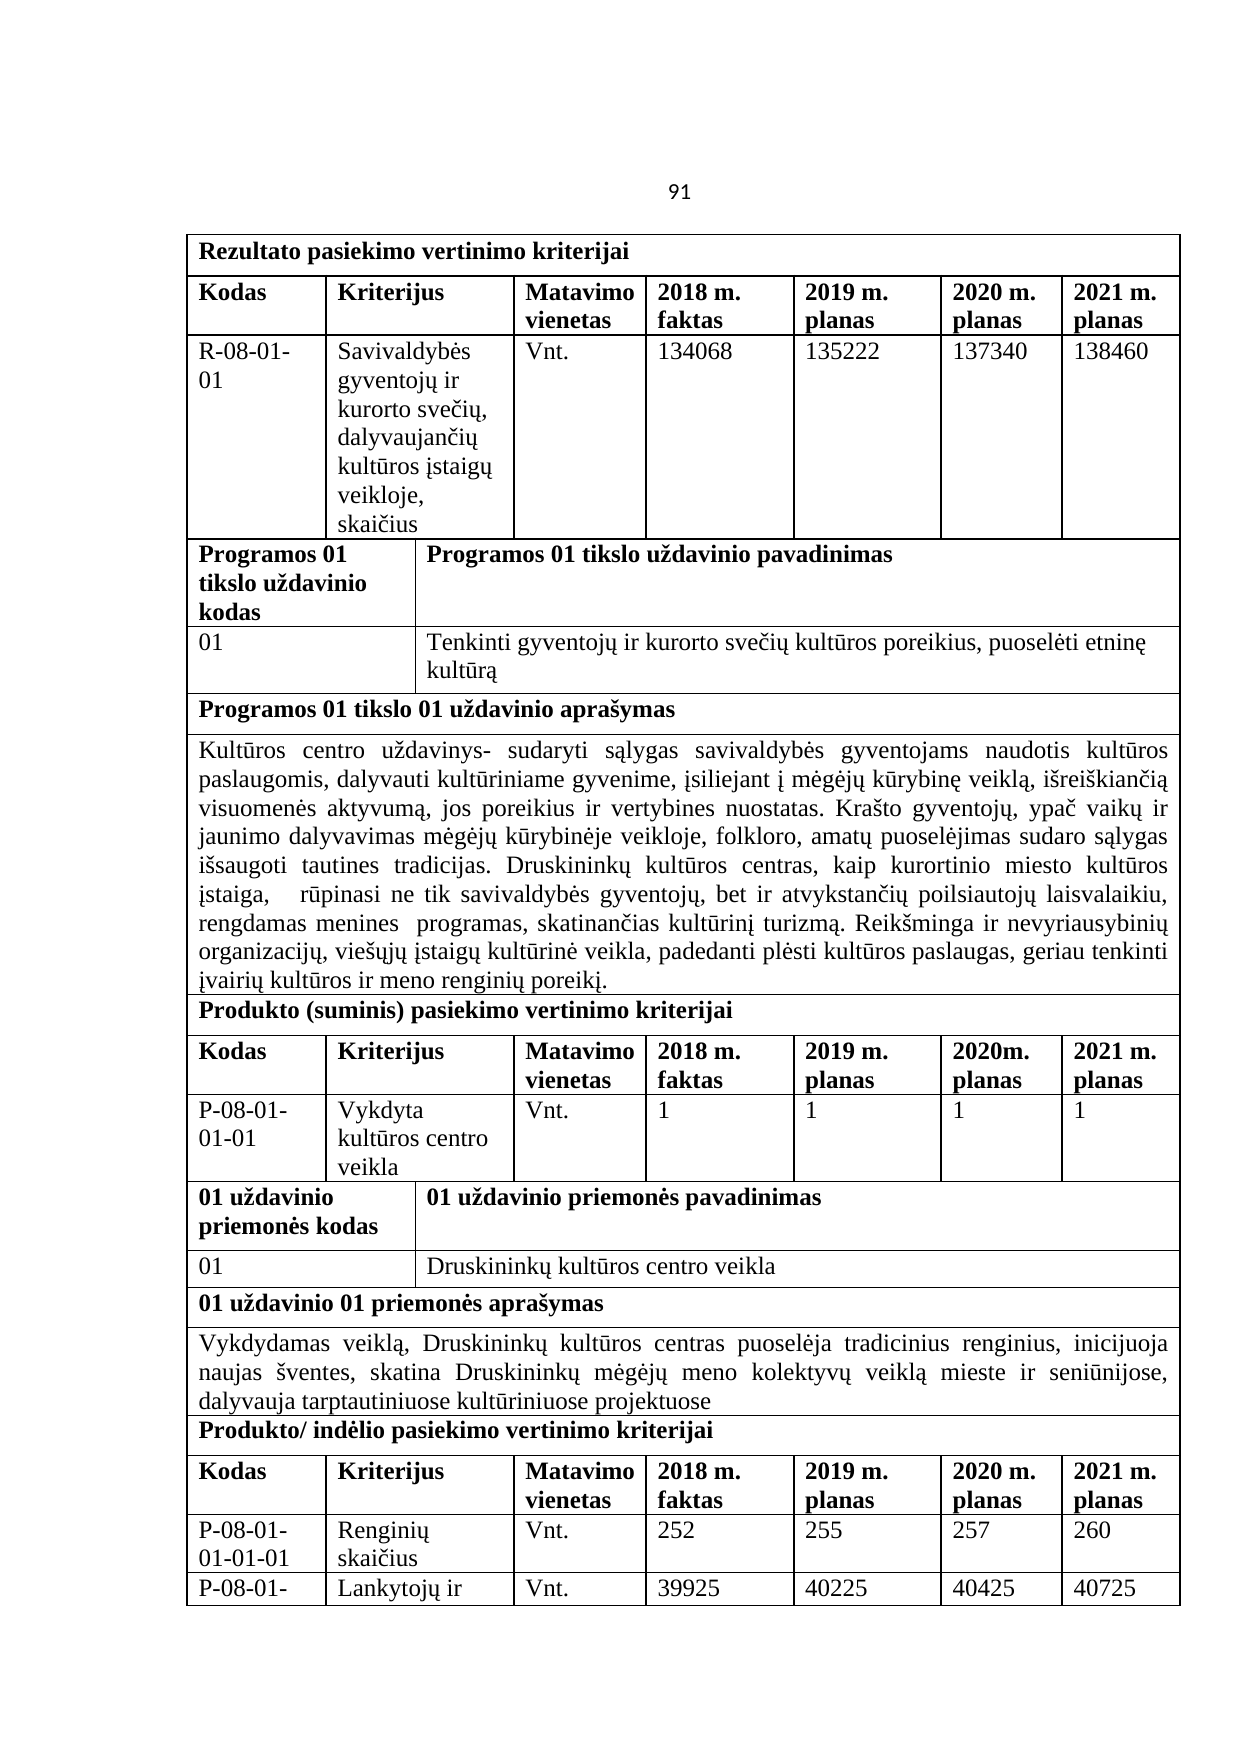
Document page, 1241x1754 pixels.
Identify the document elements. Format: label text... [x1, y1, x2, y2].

table_cell 138460 [1063, 336, 1179, 537]
table_cell Kriterijus [327, 1456, 513, 1514]
table_cell 01 uždavinio priemonės pavadinimas [416, 1182, 1179, 1250]
table_cell Programos 01 tikslo 01 uždavinio aprašymas [188, 694, 1179, 734]
table_cell 40225 [795, 1573, 940, 1605]
table_cell 2018 m. faktas [647, 277, 793, 334]
table_cell Vnt. [515, 1095, 645, 1181]
table_cell 01 uždavinio 01 priemonės aprašymas [188, 1288, 1179, 1327]
table_cell P-08-01-01-01-01 [188, 1515, 325, 1572]
table_cell Kriterijus [327, 277, 513, 334]
table_cell 2019 m. planas [795, 277, 940, 334]
table_cell Matavimo vienetas [515, 1456, 645, 1514]
table_cell Tenkinti gyventojų ir kurorto svečių kultūros poreikius, puoselėti etninę kultūrą [416, 627, 1179, 693]
table_cell 1 [1063, 1095, 1179, 1181]
table_cell 2018 m. faktas [647, 1036, 793, 1094]
table_cell Savivaldybės gyventojų ir kurorto svečių, dalyvaujančių kultūros įstaigų veikloje, skaičius [327, 336, 513, 537]
table_cell Kodas [188, 1036, 325, 1094]
table_cell 1 [942, 1095, 1061, 1181]
table_cell 01 [188, 1251, 415, 1287]
table_cell Vykdyta kultūros centro veikla [327, 1095, 513, 1181]
table_cell 01 [188, 627, 415, 693]
table_cell Matavimo vienetas [515, 1036, 645, 1094]
table_cell 257 [942, 1515, 1061, 1572]
table_cell Rezultato pasiekimo vertinimo kriterijai [188, 235, 1179, 274]
table_cell 40725 [1063, 1573, 1179, 1605]
table_cell 134068 [647, 336, 793, 537]
table_cell Druskininkų kultūros centro veikla [416, 1251, 1179, 1287]
table_cell Vnt. [515, 1515, 645, 1572]
table_cell 137340 [942, 336, 1061, 537]
table_cell Kodas [188, 1456, 325, 1514]
table_cell Kriterijus [327, 1036, 513, 1094]
table_cell 2020 m. planas [942, 277, 1061, 334]
table_cell 2020m. planas [942, 1036, 1061, 1094]
table_cell 1 [795, 1095, 940, 1181]
table_cell 2020 m. planas [942, 1456, 1061, 1514]
table_cell 40425 [942, 1573, 1061, 1605]
table_cell Vnt. [515, 336, 645, 537]
table_cell Produkto (suminis) pasiekimo vertinimo kriterijai [188, 995, 1179, 1035]
table_cell Matavimo vienetas [515, 277, 645, 334]
table_cell 39925 [647, 1573, 793, 1605]
table_cell Lankytojų ir [327, 1573, 513, 1605]
table_cell 2019 m. planas [795, 1036, 940, 1094]
table_cell 2019 m. planas [795, 1456, 940, 1514]
table_cell P-08-01- [188, 1573, 325, 1605]
table_cell Programos 01 tikslo uždavinio pavadinimas [416, 540, 1179, 626]
table_cell 252 [647, 1515, 793, 1572]
table_cell 2021 m. planas [1063, 1036, 1179, 1094]
table_cell 255 [795, 1515, 940, 1572]
table_cell 2021 m. planas [1063, 1456, 1179, 1514]
table_cell 01 uždavinio priemonės kodas [188, 1182, 415, 1250]
table_cell Programos 01 tikslo uždavinio kodas [188, 540, 415, 626]
table_cell Kodas [188, 277, 325, 334]
table_cell 135222 [795, 336, 940, 537]
table_cell 1 [647, 1095, 793, 1181]
table_cell Vykdydamas veiklą, Druskininkų kultūros centras puoselėja tradicinius renginius, inicijuoja naujas šventes, skatina Druskininkų mėgėjų meno kolektyvų veiklą mieste ir seniūnijose, dalyvauja tarptautiniuose kultūriniuose projektuose [188, 1328, 1179, 1414]
table_cell Kultūros centro uždavinys- sudaryti sąlygas savivaldybės gyventojams naudotis kultūros paslaugomis, dalyvauti kultūriniame gyvenime, įsiliejant į mėgėjų kūrybinę veiklą, išreiškiančią visuomenės aktyvumą, jos poreikius ir vertybines nuostatas. Krašto gyventojų, ypač vaikų ir jaunimo dalyvavimas mėgėjų kūrybinėje veikloje, folkloro, amatų puoselėjimas sudaro sąlygas išsaugoti tautines tradicijas. Druskininkų kultūros centras, kaip kurortinio miesto kultūros įstaiga, rūpinasi ne tik savivaldybės gyventojų, bet ir atvykstančių poilsiautojų laisvalaikiu, rengdamas menines programas, skatinančias kultūrinį turizmą. Reikšminga ir nevyriausybinių organizacijų, viešųjų įstaigų kultūrinė veikla, padedanti plėsti kultūros paslaugas, geriau tenkinti įvairių kultūros ir meno renginių poreikį. [188, 735, 1179, 994]
table_cell 260 [1063, 1515, 1179, 1572]
table_cell Vnt. [515, 1573, 645, 1605]
table_cell 2018 m. faktas [647, 1456, 793, 1514]
table_cell 2021 m. planas [1063, 277, 1179, 334]
table_cell Produkto/ indėlio pasiekimo vertinimo kriterijai [188, 1416, 1179, 1455]
table_cell Renginių skaičius [327, 1515, 513, 1572]
table_cell R-08-01-01 [188, 336, 325, 537]
table_cell P-08-01-01-01 [188, 1095, 325, 1181]
